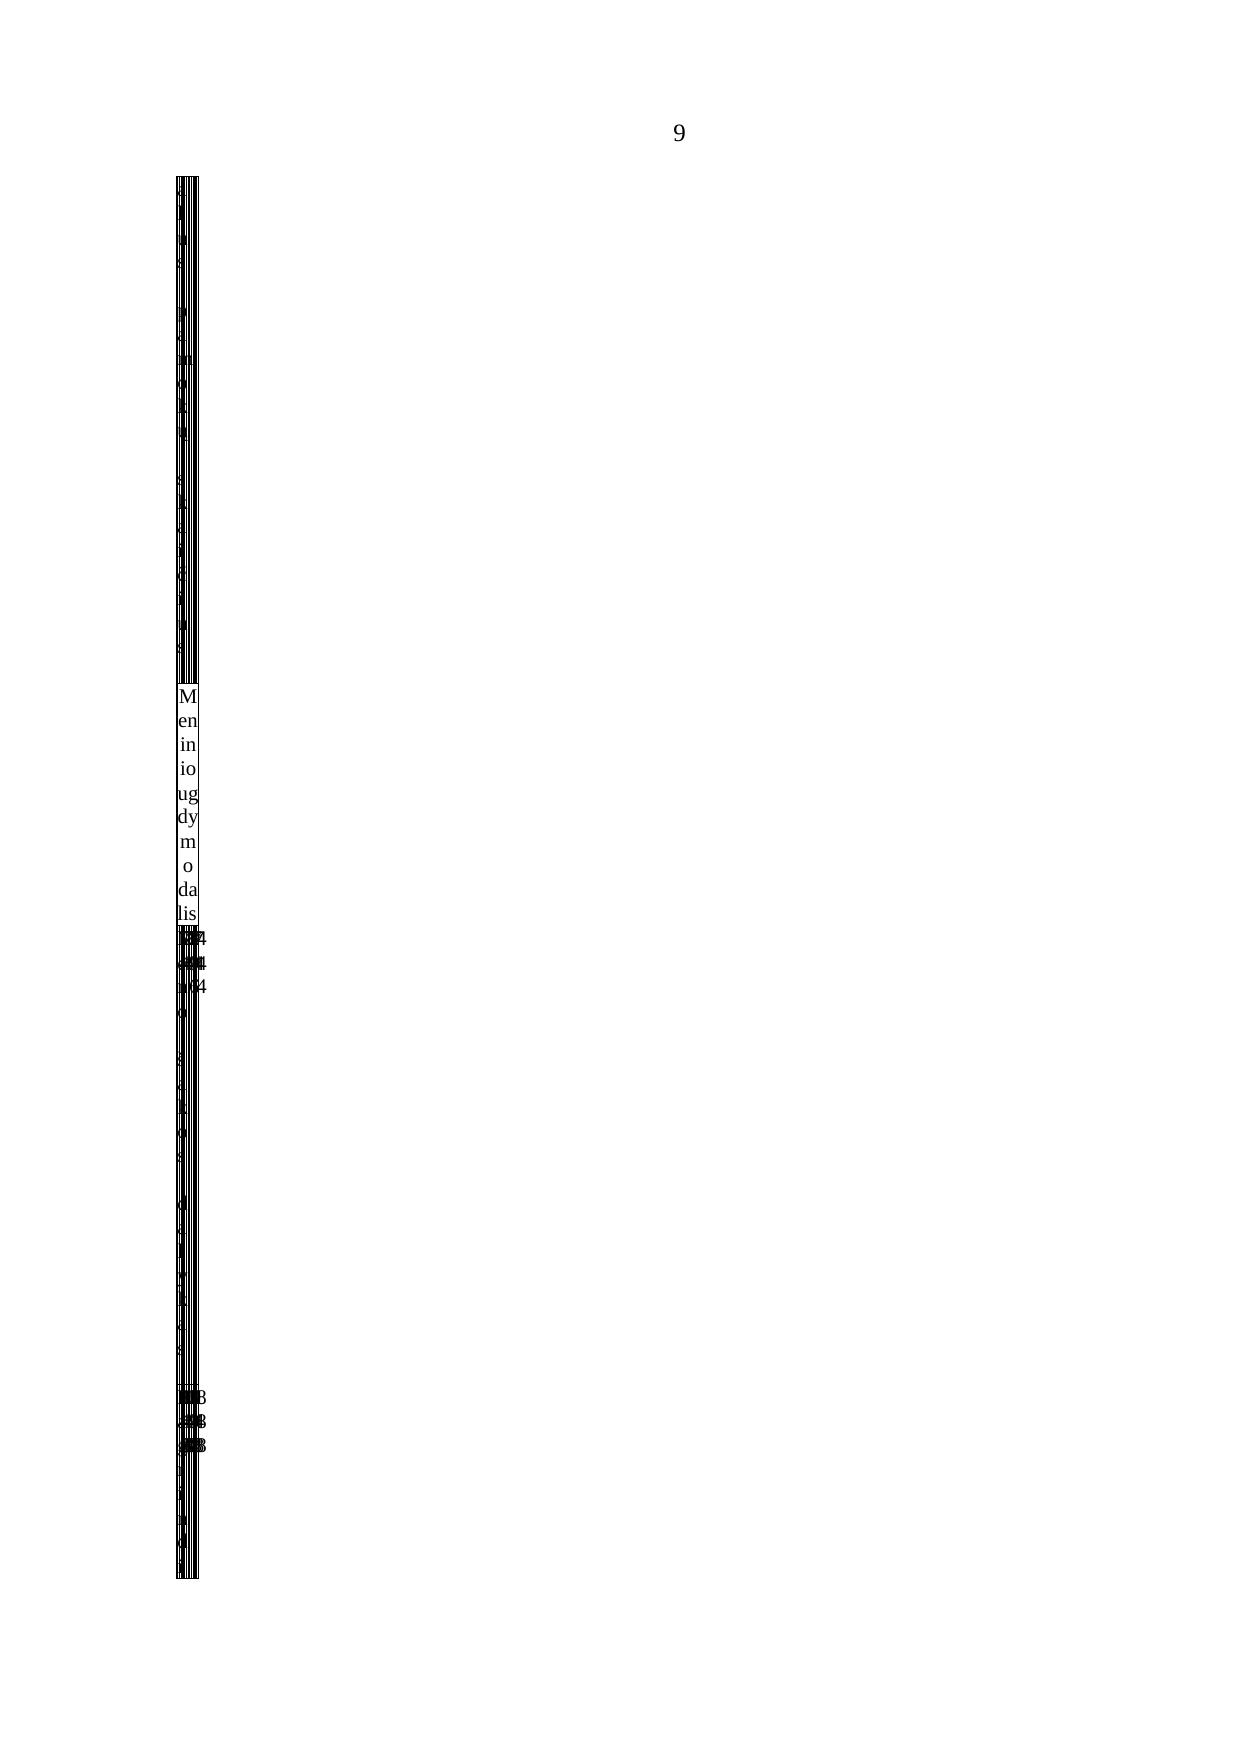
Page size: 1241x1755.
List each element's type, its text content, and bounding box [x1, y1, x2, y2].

table_cell Meninio ugdymo dalis [178, 684, 198, 925]
